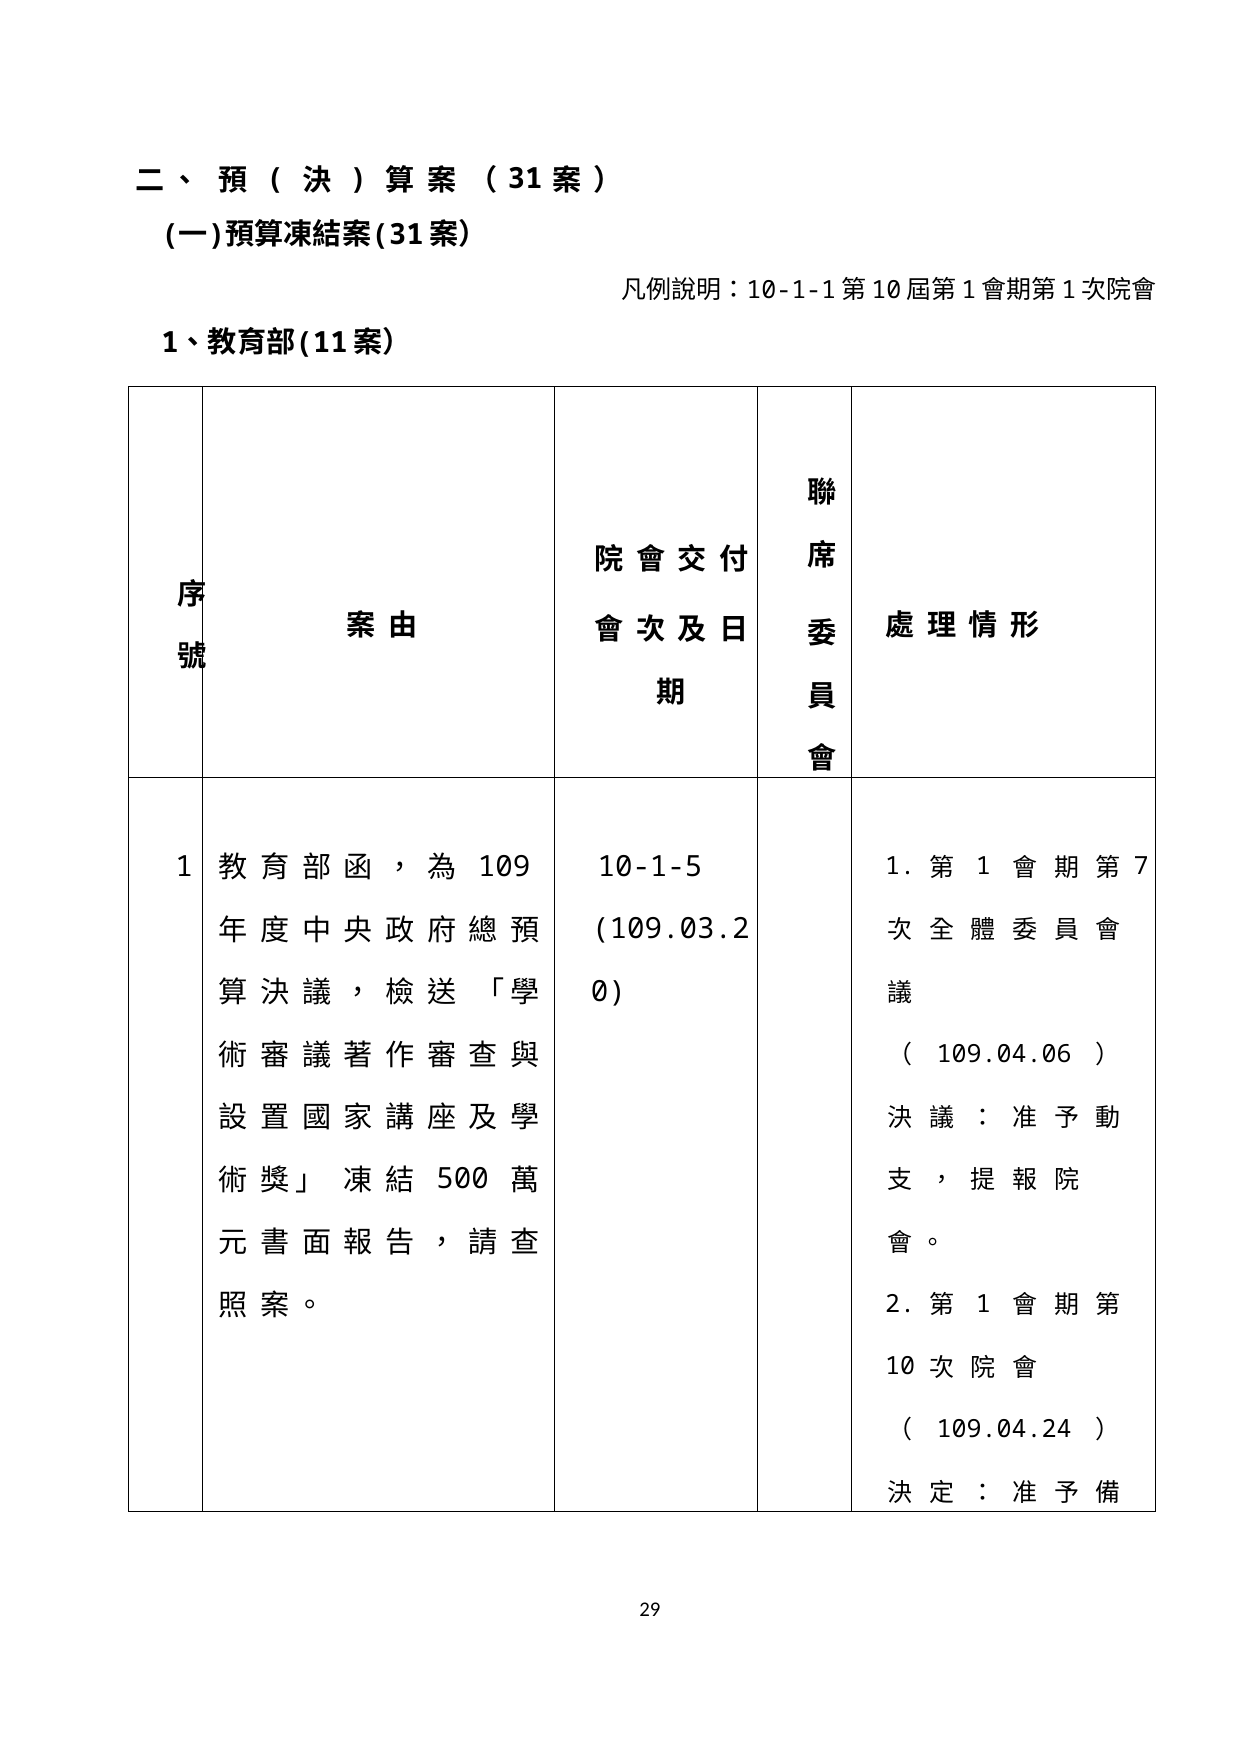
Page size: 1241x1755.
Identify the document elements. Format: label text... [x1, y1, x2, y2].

table_cell [129, 778, 202, 1511]
table_header 案由 [203, 387, 554, 777]
table_header 院會交付 會次及日期 [555, 387, 757, 777]
table_cell 教育部函，為109年度中央政府總預算決議，檢送「學術審議著作審查與設置國家講座及學術獎」凍結500萬元書面報告，請查照案。 [203, 778, 554, 1511]
text 1、教育部(11案） [129, 319, 1156, 361]
text 凡例說明：10-1-1第10屆第1會期第1次院會 [129, 265, 1156, 307]
table_header 處理情形 [852, 387, 1155, 777]
table_cell 1.第1會期第7次全體委員會議（109.04.06）決議：准予動支，提報院會。 2.第1會期第10次院會（109.04.24）決定：准予備 [852, 778, 1155, 1511]
text 二、預(決)算案（31案） [126, 136, 1156, 198]
text (一)預算凍結案(31案） [129, 211, 1156, 253]
table_header 序號 [129, 387, 202, 777]
table_cell [758, 778, 851, 1511]
table_header 聯席 委員會 [758, 387, 851, 777]
table_cell 10-1-5 (109.03.20) [555, 778, 757, 1511]
